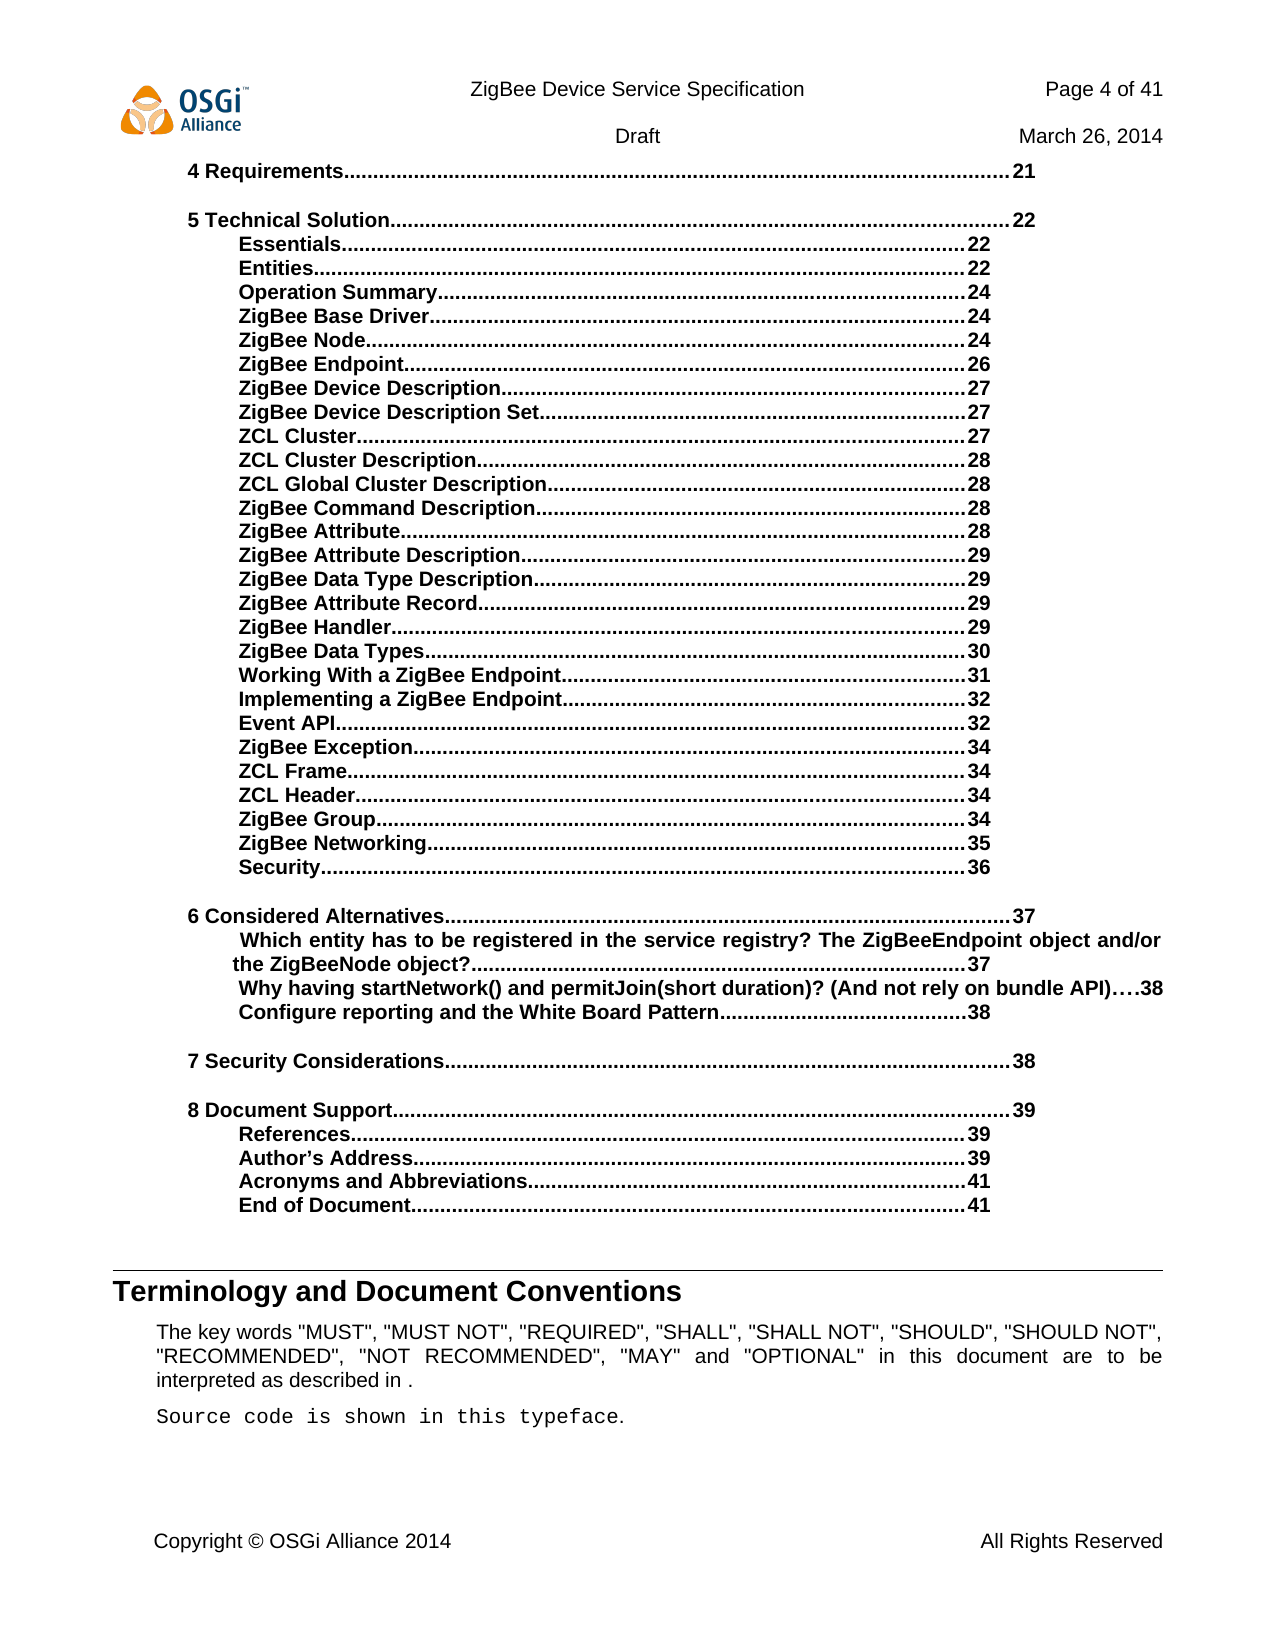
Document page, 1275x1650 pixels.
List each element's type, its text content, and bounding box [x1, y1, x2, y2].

text 4 Requirements 21 [187, 159, 1163, 183]
text 8 Document Support 39 [187, 1097, 1163, 1121]
text ZigBee Command Description 28 [232, 495, 1163, 519]
text ZCL Frame 34 [232, 759, 1163, 783]
text Why having startNetwork() and permitJoin(short duration)? (And not rely on bundle API) 38 [232, 976, 1163, 999]
text ZigBee Handler 29 [232, 615, 1163, 639]
text Entities 22 [232, 256, 1163, 280]
text Implementing a ZigBee Endpoint 32 [232, 687, 1163, 711]
text ZCL Cluster 27 [232, 423, 1163, 447]
text Security 36 [232, 855, 1163, 879]
text End of Document 41 [232, 1193, 1163, 1217]
text Event API 32 [232, 711, 1163, 735]
text ZigBee Data Types 30 [232, 639, 1163, 663]
subtitle Terminology and Document Conventions [112, 1271, 1163, 1307]
text ZigBee Networking 35 [232, 831, 1163, 855]
text 5 Technical Solution 22 [187, 208, 1163, 232]
text Operation Summary 24 [232, 280, 1163, 304]
text Source code is shown in this typeface. [156, 1404, 1163, 1430]
text Which entity has to be registered in the service registry? The ZigBeeEndpoint object and/or the ZigBeeNode object? 37 [232, 928, 1163, 976]
text ZCL Header 34 [232, 783, 1163, 807]
text ZigBee Device Description Set 27 [232, 399, 1163, 423]
text ZigBee Attribute Record 29 [232, 591, 1163, 615]
text ZigBee Endpoint 26 [232, 352, 1163, 376]
text ZigBee Data Type Description 29 [232, 567, 1163, 591]
text ZCL Cluster Description 28 [232, 447, 1163, 471]
text Essentials 22 [232, 232, 1163, 256]
text ZigBee Base Driver 24 [232, 304, 1163, 328]
text ZigBee Node 24 [232, 328, 1163, 352]
text ZigBee Attribute Description 29 [232, 543, 1163, 567]
text ZCL Global Cluster Description 28 [232, 471, 1163, 495]
text References 39 [232, 1121, 1163, 1145]
text Acronyms and Abbreviations 41 [232, 1169, 1163, 1193]
text Author’s Address 39 [232, 1145, 1163, 1169]
text 6 Considered Alternatives 37 [187, 904, 1163, 928]
text ZigBee Attribute 28 [232, 519, 1163, 543]
text Working With a ZigBee Endpoint 31 [232, 663, 1163, 687]
text The key words "MUST", "MUST NOT", "REQUIRED", "SHALL", "SHALL NOT", "SHOULD", "SHOULD NOT", "RECOMMENDED", "NOT RECOMMENDED", "MAY" and "OPTIONAL" in this document are to be interpreted as described in . [156, 1319, 1163, 1391]
text ZigBee Exception 34 [232, 735, 1163, 759]
text 7 Security Considerations 38 [187, 1048, 1163, 1072]
text ZigBee Device Description 27 [232, 376, 1163, 399]
picture [113, 78, 257, 142]
text Configure reporting and the White Board Pattern 38 [232, 999, 1163, 1023]
text ZigBee Group 34 [232, 807, 1163, 831]
